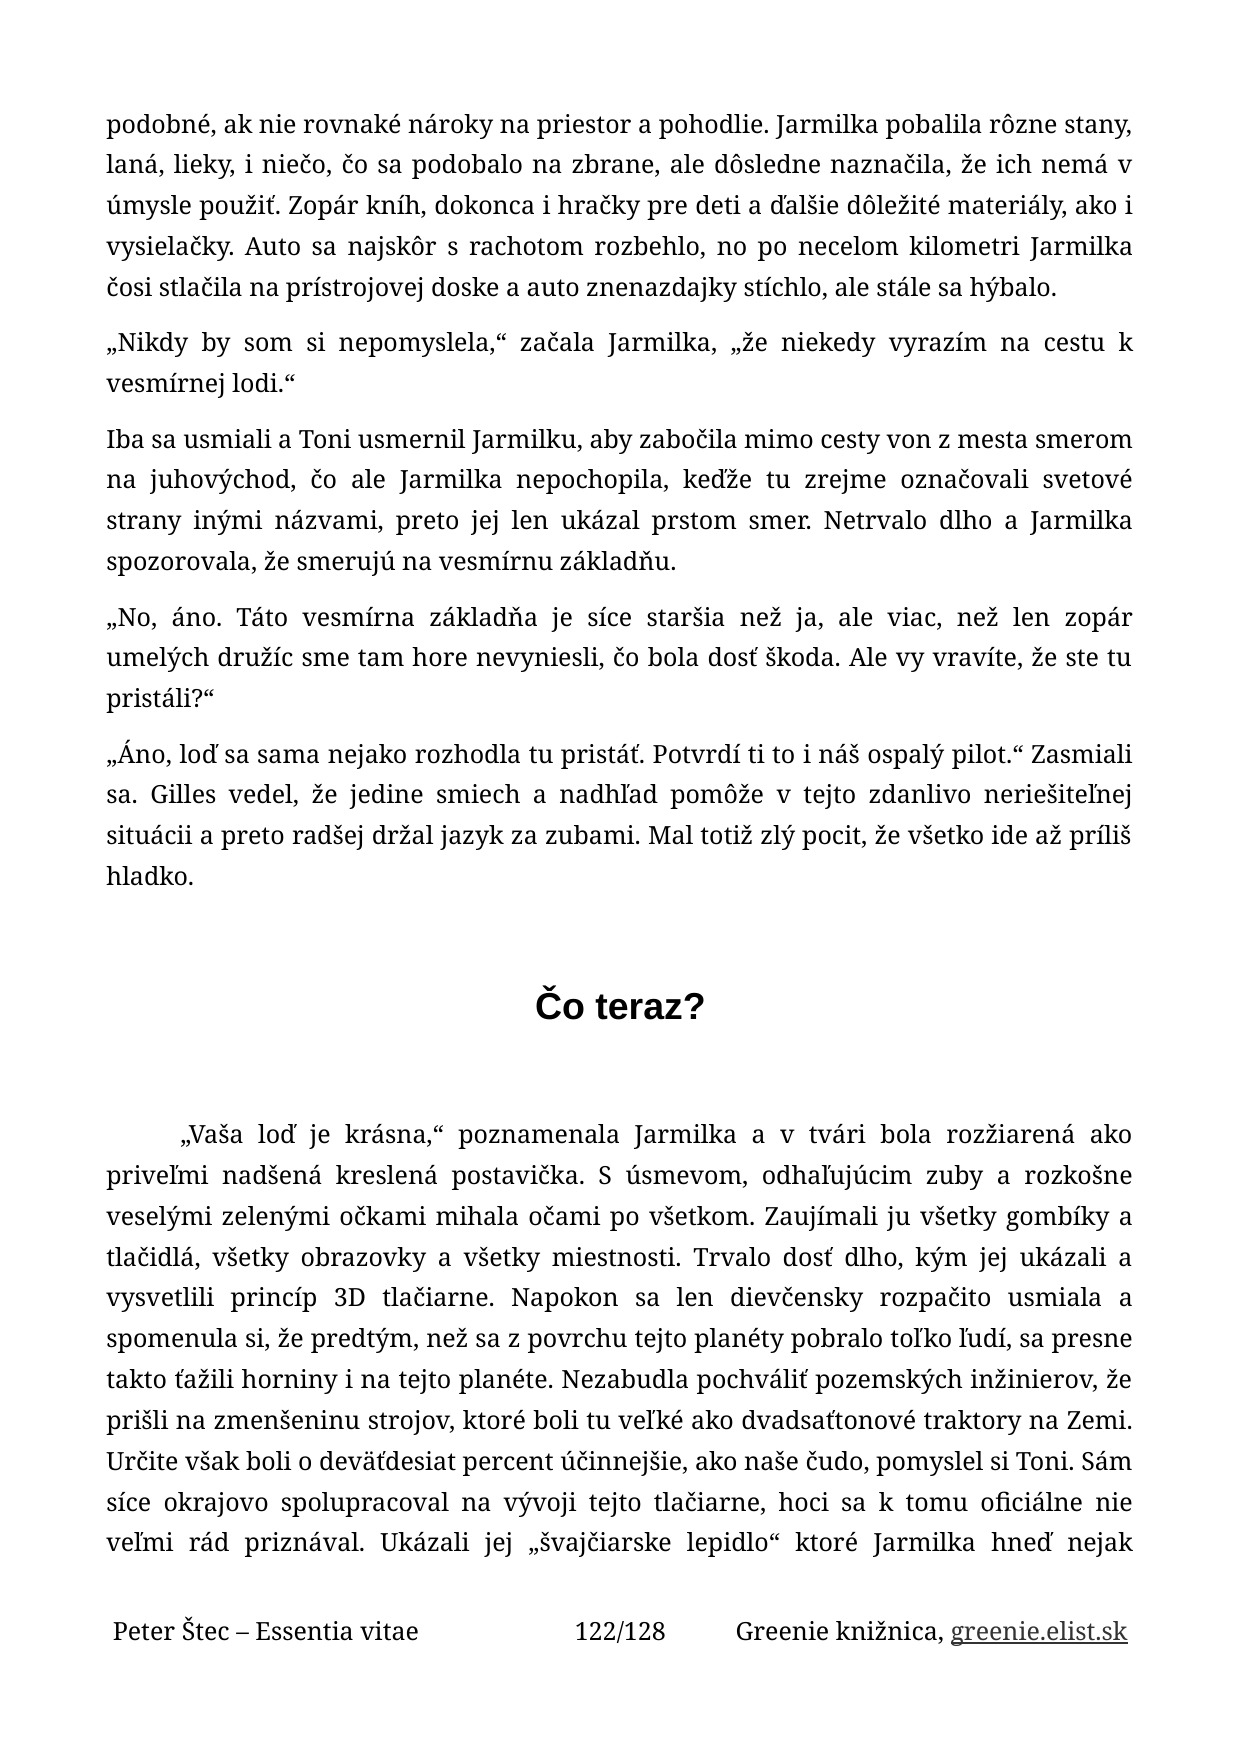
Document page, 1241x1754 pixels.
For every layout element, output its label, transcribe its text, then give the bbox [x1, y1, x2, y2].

text „Áno, loď sa sama nejako rozhodla tu pristáť. Potvrdí ti to i náš ospalý pilot.“ Zasmiali sa. Gilles vedel, že jedine smiech a nadhľad pomôže v tejto zdanlivo neriešiteľnej situácii a preto radšej držal jazyk za zubami. Mal totiž zlý pocit, že všetko ide až príliš hladko. [106, 736, 1134, 893]
text „Nikdy by som si nepomyslela,“ začala Jarmilka, „že niekedy vyrazím na cestu k vesmírnej lodi.“ [106, 325, 1134, 400]
text Iba sa usmiali a Toni usmernil Jarmilku, aby zabočila mimo cesty von z mesta smerom na juhovýchod, čo ale Jarmilka nepochopila, keďže tu zrejme označovali svetové strany inými názvami, preto jej len ukázal prstom smer. Netrvalo dlho a Jarmilka spozorovala, že smerujú na vesmírnu základňu. [106, 421, 1134, 578]
subtitle Čo teraz? [106, 984, 1134, 1027]
text „Vaša loď je krásna,“ poznamenala Jarmilka a v tvári bola rozžiarená ako priveľmi nadšená kreslená postavička. S úsmevom, odhaľujúcim zuby a rozkošne veselými zelenými očkami mihala očami po všetkom. Zaujímali ju všetky gombíky a tlačidlá, všetky obrazovky a všetky miestnosti. Trvalo dosť dlho, kým jej ukázali a vysvetlili princíp 3D tlačiarne. Napokon sa len dievčensky rozpačito usmiala a spomenula si, že predtým, než sa z povrchu tejto planéty pobralo toľko ľudí, sa presne takto ťažili horniny i na tejto planéte. Nezabudla pochváliť pozemských inžinierov, že prišli na zmenšeninu strojov, ktoré boli tu veľké ako dvadsaťtonové traktory na Zemi. Určite však boli o deväťdesiat percent účinnejšie, ako naše čudo, pomyslel si Toni. Sám síce okrajovo spolupracoval na vývoji tejto tlačiarne, hoci sa k tomu oficiálne nie veľmi rád priznával. Ukázali jej „švajčiarske lepidlo“ ktoré Jarmilka hneď nejak [106, 1117, 1134, 1559]
text „No, áno. Táto vesmírna základňa je síce staršia než ja, ale viac, než len zopár umelých družíc sme tam hore nevyniesli, čo bola dosť škoda. Ale vy vravíte, že ste tu pristáli?“ [106, 599, 1134, 715]
text podobné, ak nie rovnaké nároky na priestor a pohodlie. Jarmilka pobalila rôzne stany, laná, lieky, i niečo, čo sa podobalo na zbrane, ale dôsledne naznačila, že ich nemá v úmysle použiť. Zopár kníh, dokonca i hračky pre deti a ďalšie dôležité materiály, ako i vysielačky. Auto sa najskôr s rachotom rozbehlo, no po necelom kilometri Jarmilka čosi stlačila na prístrojovej doske a auto znenazdajky stíchlo, ale stále sa hýbalo. [106, 106, 1134, 304]
